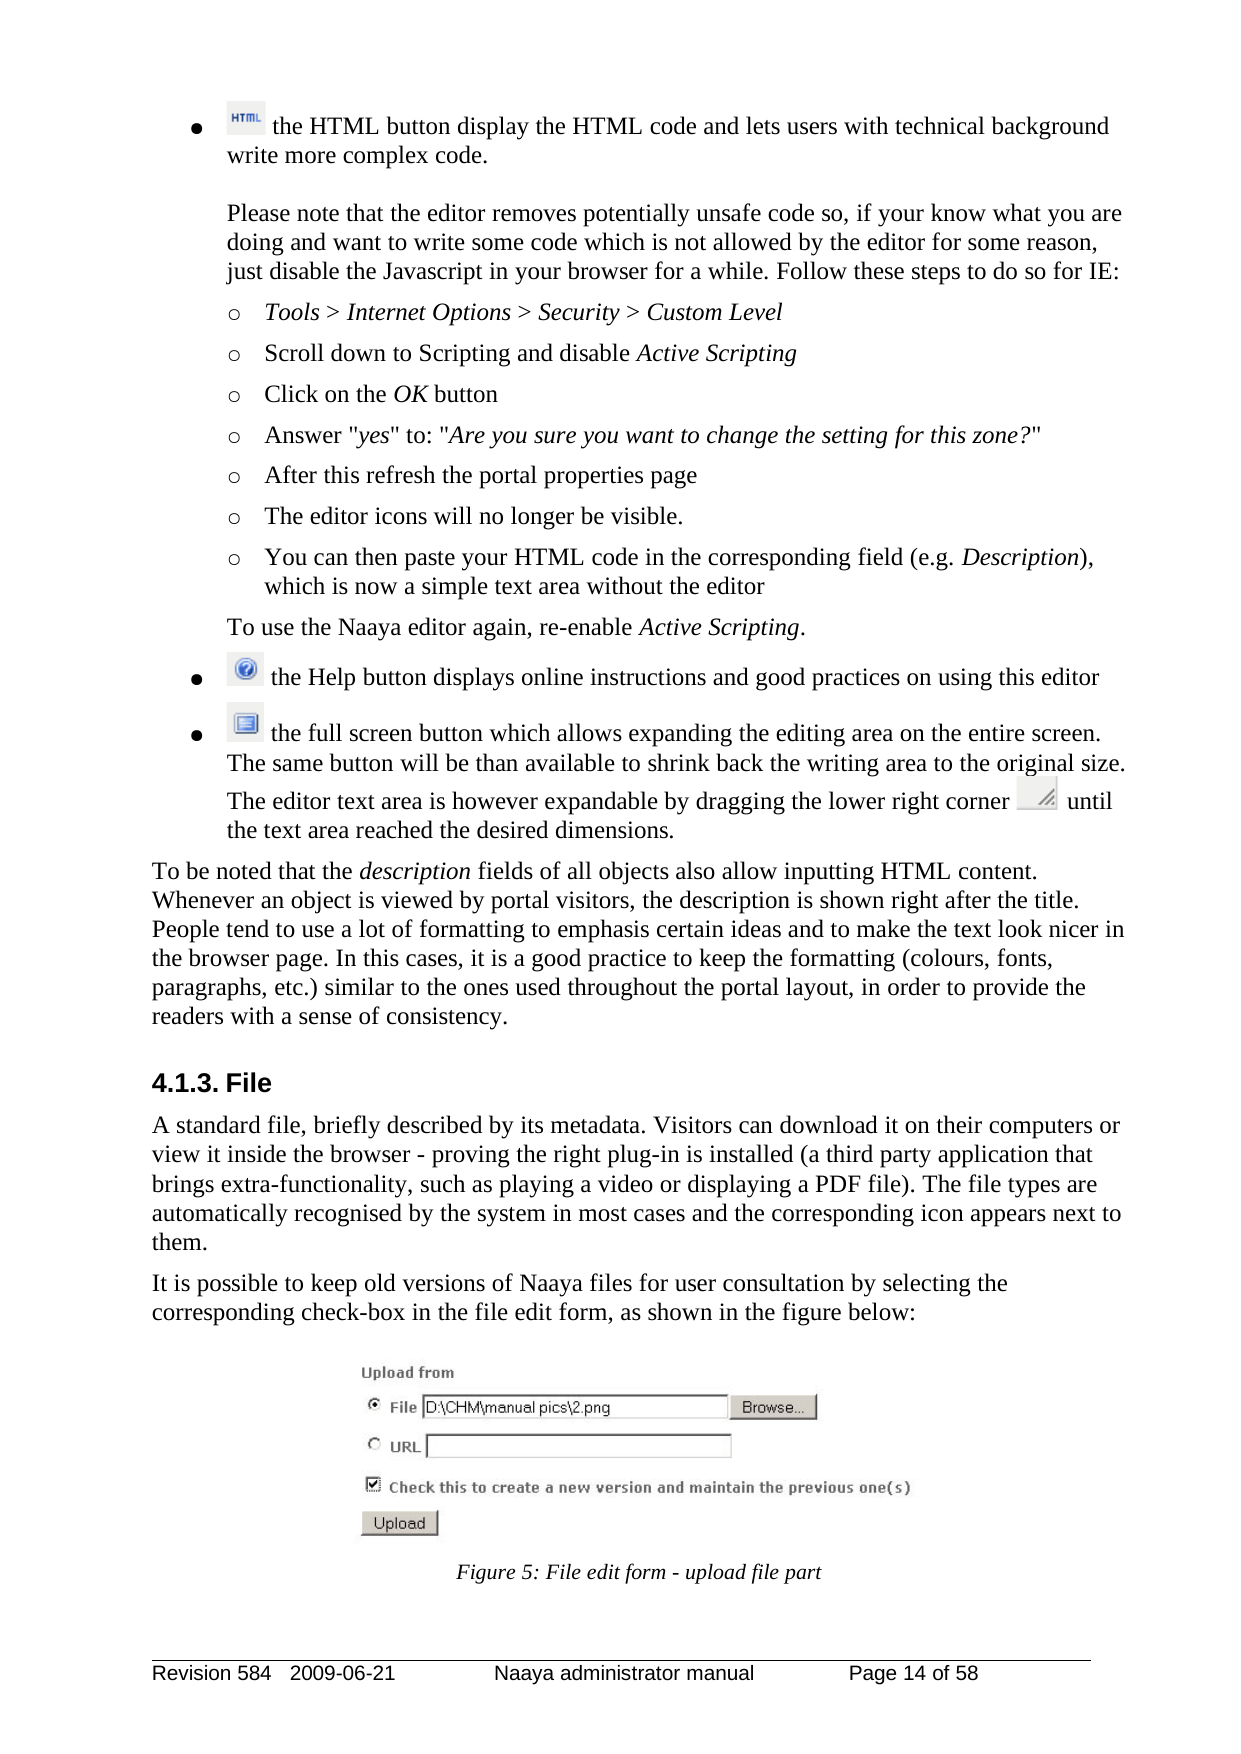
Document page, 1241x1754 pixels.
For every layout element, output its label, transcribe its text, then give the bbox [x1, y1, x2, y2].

list The editor icons will no longer be visible. [227, 501, 1128, 530]
text To be noted that the description fields of all objects also allow inputting HTML content. Whenever an object is viewed by portal visitors, the description is shown right after the title. People tend to use a lot of formatting to emphasis certain ideas and to make the text look nicer in the browser page. In this cases, it is a good practice to keep the formatting (colours, fonts, paragraphs, etc.) similar to the ones used throughout the portal layout, in order to provide the readers with a sense of consistency. [152, 856, 1128, 1030]
list To use the Naaya editor again, re-enable Active Scripting. [189, 612, 1128, 641]
list Answer "yes" to: "Are you sure you want to change the setting for this zone?" [227, 419, 1128, 448]
picture [226, 101, 266, 135]
list the full screen button which allows expanding the editing area on the entire screen. The same button will be than available to shrink back the writing area to the original size. The editor text area is however expandable by dragging the lower right corner until the text area reached the desired dimensions. [189, 703, 1128, 844]
subtitle File [152, 1067, 1128, 1098]
text Figure 5: File edit form - upload file part [353, 1559, 926, 1584]
picture [226, 702, 264, 742]
list After this refresh the portal properties page [227, 460, 1128, 489]
text It is possible to keep old versions of Naaya files for user consultation by selecting the corresponding check-box in the file edit form, as shown in the figure below: [152, 1267, 1128, 1326]
list Scroll down to Scripting and disable Active Scripting [227, 338, 1128, 367]
list Tools > Internet Options > Security > Custom Level [227, 297, 1128, 326]
text A standard file, briefly described by its metadata. Visitors can download it on their computers or view it inside the browser - proving the right plug-in is installed (a third party application that brings extra-functionality, such as playing a video or displaying a PDF file). The file types are automatically recognised by the system in most cases and the corresponding icon appears next to them. [152, 1110, 1128, 1256]
picture [1016, 776, 1061, 810]
list the Help button displays online instructions and good practices on using this editor [189, 653, 1128, 691]
list the HTML button display the HTML code and lets users with technical background write more complex code. Please note that the editor removes potentially unsafe code so, if your know what you are doing and want to write some code which is not allowed by the editor for some reason, just disable the Javascript in your browser for a while. Follow these steps to do so for IE: [189, 102, 1128, 285]
picture [226, 652, 264, 686]
list You can then paste your HTML code in the corresponding field (e.g. Description), which is now a simple text area without the editor [227, 542, 1128, 600]
picture [353, 1350, 927, 1559]
list Click on the OK button [227, 379, 1128, 408]
